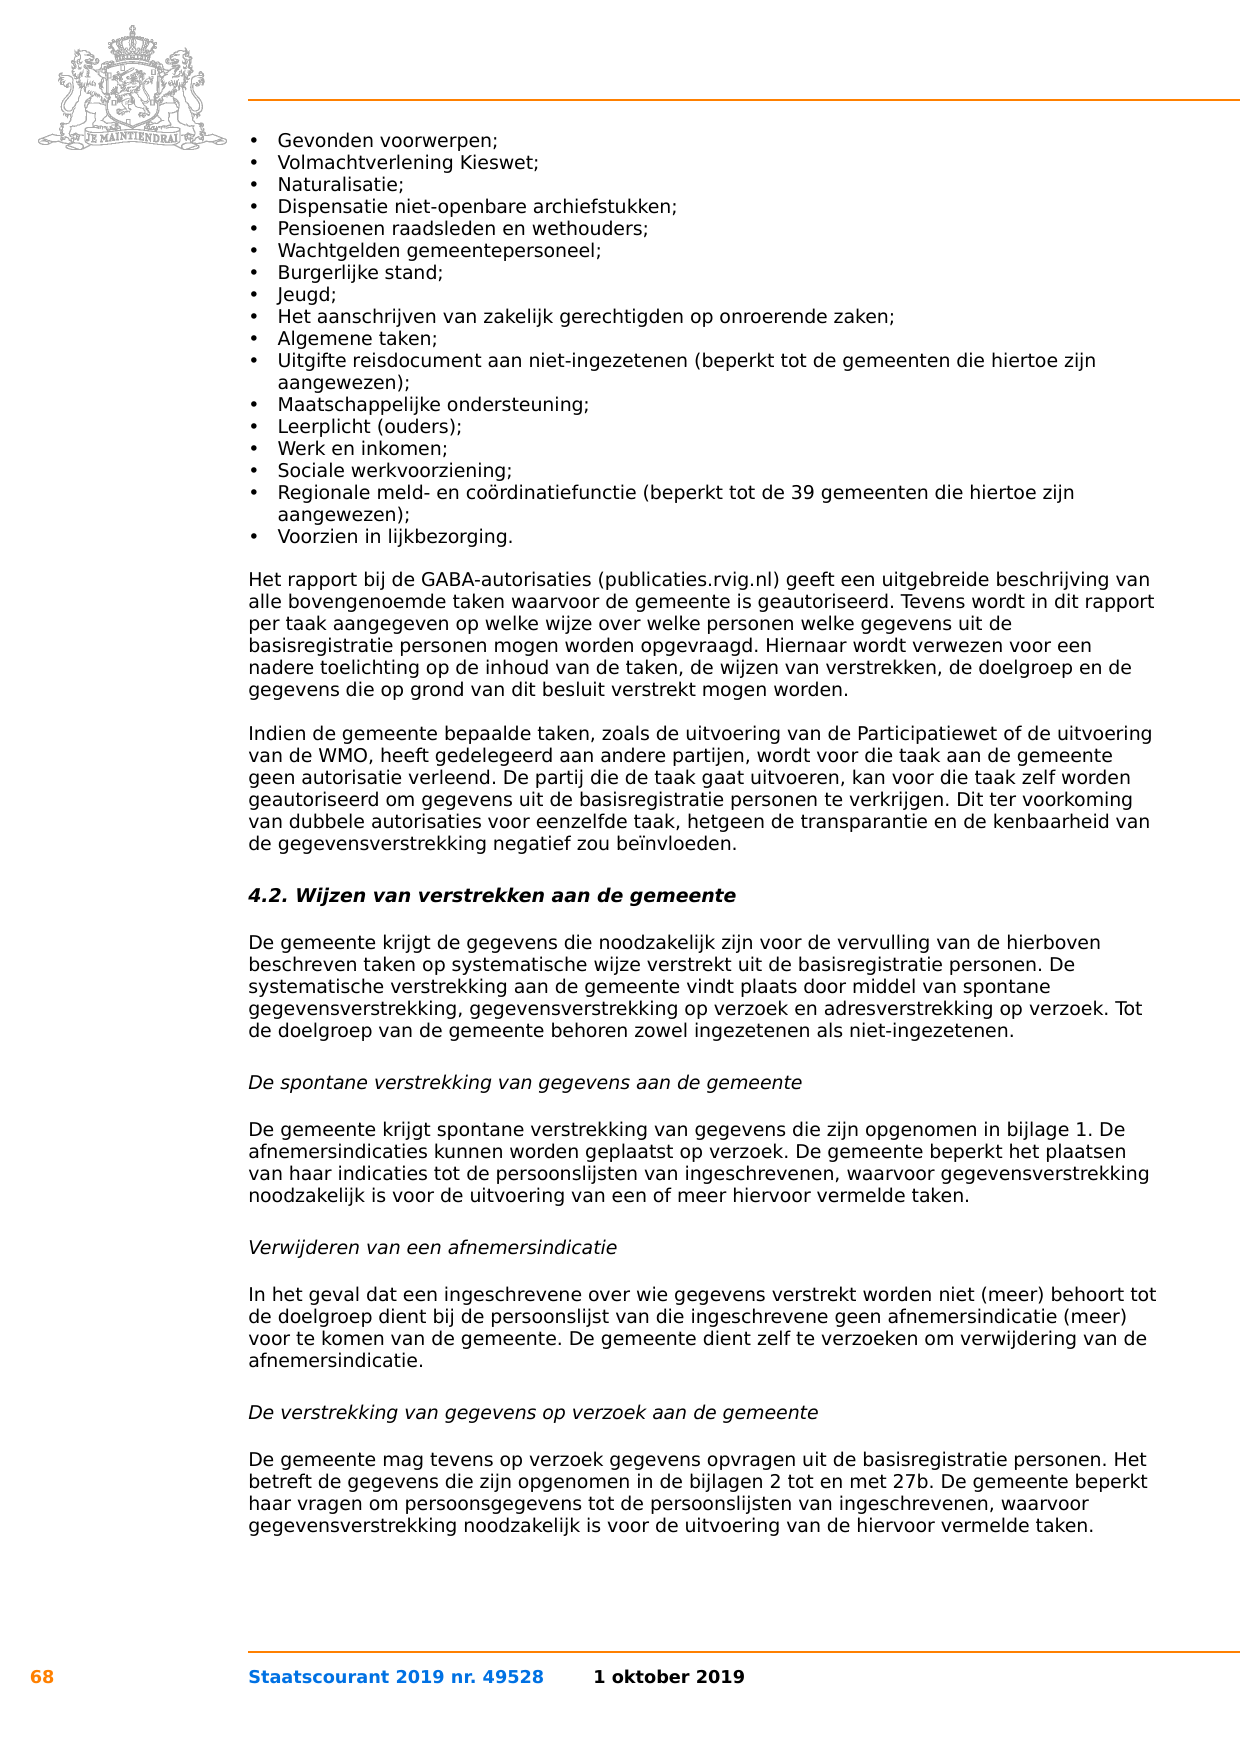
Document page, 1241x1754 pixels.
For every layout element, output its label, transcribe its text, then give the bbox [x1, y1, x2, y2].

text De gemeente krijgt de gegevens die noodzakelijk zijn voor de vervulling van de hierboven beschreven taken op systematische wijze verstrekt uit de basisregistratie personen. De systematische verstrekking aan de gemeente vindt plaats door middel van spontane gegevensverstrekking, gegevensverstrekking op verzoek en adresverstrekking op verzoek. Tot de doelgroep van de gemeente behoren zowel ingezetenen als niet-ingezetenen. [248, 932, 1163, 1042]
subtitle De verstrekking van gegevens op verzoek aan de gemeente [248, 1402, 1163, 1424]
text • Dispensatie niet-openbare archiefstukken; [248, 196, 1163, 218]
text • Regionale meld- en coördinatiefunctie (beperkt tot de 39 gemeenten die hiertoe zijn aangewezen); [248, 482, 1163, 526]
text In het geval dat een ingeschrevene over wie gegevens verstrekt worden niet (meer) behoort tot de doelgroep dient bij de persoonslijst van die ingeschrevene geen afnemersindicatie (meer) voor te komen van de gemeente. De gemeente dient zelf te verzoeken om verwijdering van de afnemersindicatie. [248, 1284, 1163, 1372]
text • Uitgifte reisdocument aan niet-ingezetenen (beperkt tot de gemeenten die hiertoe zijn aangewezen); [248, 350, 1163, 394]
text • Werk en inkomen; [248, 438, 1163, 459]
text De gemeente mag tevens op verzoek gegevens opvragen uit de basisregistratie personen. Het betreft de gegevens die zijn opgenomen in de bijlagen 2 tot en met 27b. De gemeente beperkt haar vragen om persoonsgegevens tot de persoonslijsten van ingeschrevenen, waarvoor gegevensverstrekking noodzakelijk is voor de uitvoering van de hiervoor vermelde taken. [248, 1449, 1163, 1537]
text • Gevonden voorwerpen; [248, 130, 1163, 152]
text • Jeugd; [248, 284, 1163, 306]
text De gemeente krijgt spontane verstrekking van gegevens die zijn opgenomen in bijlage 1. De afnemersindicaties kunnen worden geplaatst op verzoek. De gemeente beperkt het plaatsen van haar indicaties tot de persoonslijsten van ingeschrevenen, waarvoor gegevensverstrekking noodzakelijk is voor de uitvoering van een of meer hiervoor vermelde taken. [248, 1119, 1163, 1207]
text • Burgerlijke stand; [248, 262, 1163, 284]
text • Voorzien in lijkbezorging. [248, 526, 1163, 547]
text Indien de gemeente bepaalde taken, zoals de uitvoering van de Participatiewet of de uitvoering van de WMO, heeft gedelegeerd aan andere partijen, wordt voor die taak aan de gemeente geen autorisatie verleend. De partij die de taak gaat uitvoeren, kan voor die taak zelf worden geautoriseerd om gegevens uit de basisregistratie personen te verkrijgen. Dit ter voorkoming van dubbele autorisaties voor eenzelfde taak, hetgeen de transparantie en de kenbaarheid van de gegevensverstrekking negatief zou beïnvloeden. [248, 723, 1163, 855]
text • Pensioenen raadsleden en wethouders; [248, 218, 1163, 240]
text • Leerplicht (ouders); [248, 416, 1163, 438]
text • Algemene taken; [248, 328, 1163, 350]
text • Sociale werkvoorziening; [248, 459, 1163, 482]
text • Volmachtverlening Kieswet; [248, 152, 1163, 174]
subtitle 4.2. Wijzen van verstrekken aan de gemeente [248, 885, 1163, 907]
text • Het aanschrijven van zakelijk gerechtigden op onroerende zaken; [248, 306, 1163, 328]
picture [38, 25, 227, 150]
text Het rapport bij de GABA-autorisaties (publicaties.rvig.nl) geeft een uitgebreide beschrijving van alle bovengenoemde taken waarvoor de gemeente is geautoriseerd. Tevens wordt in dit rapport per taak aangegeven op welke wijze over welke personen welke gegevens uit de basisregistratie personen mogen worden opgevraagd. Hiernaar wordt verwezen voor een nadere toelichting op de inhoud van de taken, de wijzen van verstrekken, de doelgroep en de gegevens die op grond van dit besluit verstrekt mogen worden. [248, 569, 1163, 701]
subtitle Verwijderen van een afnemersindicatie [248, 1237, 1163, 1259]
text • Wachtgelden gemeentepersoneel; [248, 240, 1163, 262]
text • Naturalisatie; [248, 174, 1163, 196]
subtitle De spontane verstrekking van gegevens aan de gemeente [248, 1072, 1163, 1094]
text • Maatschappelijke ondersteuning; [248, 394, 1163, 416]
